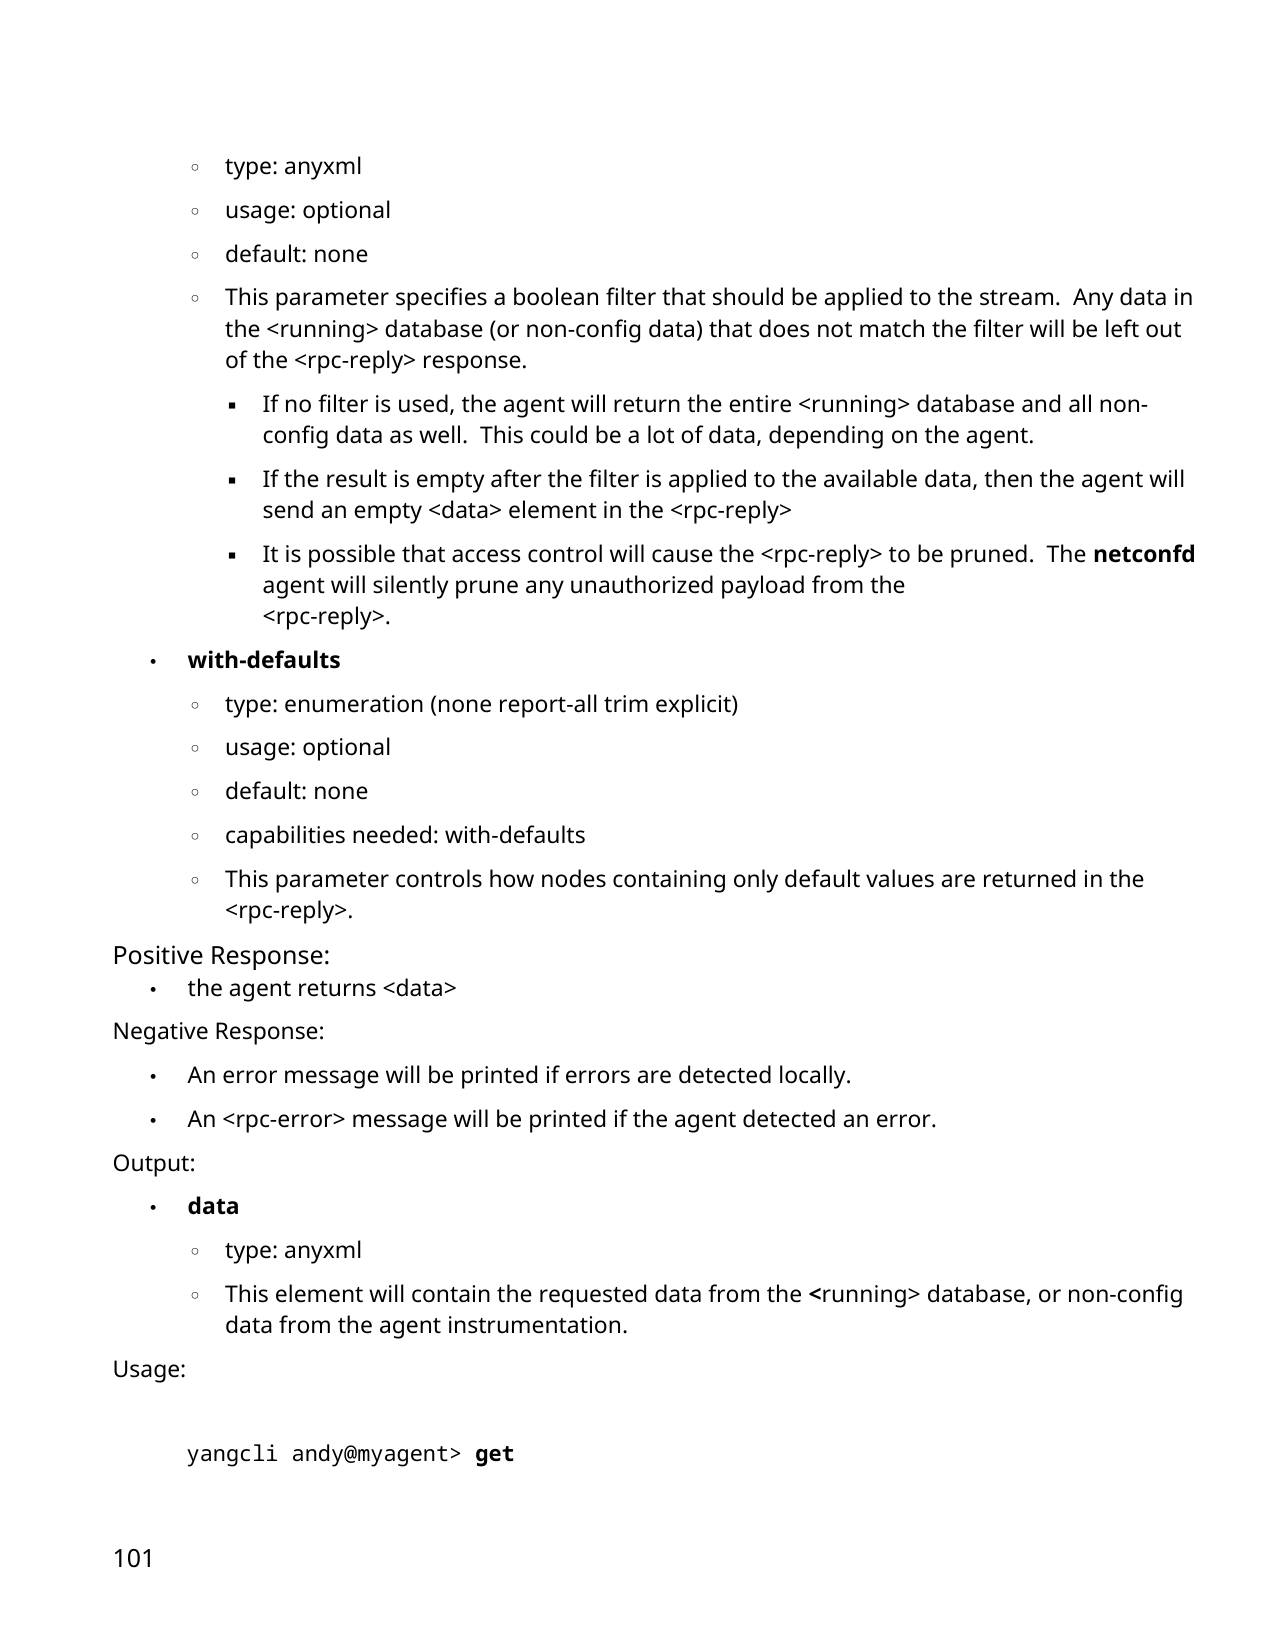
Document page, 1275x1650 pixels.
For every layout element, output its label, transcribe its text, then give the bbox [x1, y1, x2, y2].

text Positive Response: [112, 937, 1200, 972]
list If the result is empty after the filter is applied to the available data, then the agent will send an empty <data> element in the <rpc-reply> [225, 462, 1200, 525]
list usage: optional [187, 194, 1200, 225]
list If no filter is used, the agent will return the entire <running> database and all non-config data as well. This could be a lot of data, depending on the agent. [225, 387, 1200, 450]
list type: anyxml [187, 1234, 1200, 1265]
list the agent returns <data> [150, 972, 1200, 1003]
list An <rpc-error> message will be printed if the agent detected an error. [150, 1103, 1200, 1134]
list type: anyxml [187, 150, 1200, 181]
text Negative Response: [112, 1015, 1200, 1047]
list usage: optional [187, 731, 1200, 762]
list An error message will be printed if errors are detected locally. [150, 1059, 1200, 1090]
list default: none [187, 775, 1200, 806]
list This parameter controls how nodes containing only default values are returned in the <rpc-reply>. [187, 862, 1200, 925]
list This parameter specifies a boolean filter that should be applied to the stream. Any data in the <running> database (or non-config data) that does not match the filter will be left out of the <rpc-reply> response. [187, 281, 1200, 375]
list data [150, 1190, 1200, 1222]
list default: none [187, 237, 1200, 269]
list with-defaults [150, 644, 1200, 675]
list type: enumeration (none report-all trim explicit) [187, 687, 1200, 719]
text Usage: [112, 1353, 1200, 1384]
list It is possible that access control will cause the <rpc-reply> to be pruned. The netconfd agent will silently prune any unauthorized payload from the <rpc-reply>. [225, 537, 1200, 631]
list capabilities needed: with-defaults [187, 819, 1200, 850]
text yangcli andy@myagent> get [112, 1438, 1200, 1498]
text Output: [112, 1147, 1200, 1178]
list This element will contain the requested data from the <running> database, or non-config data from the agent instrumentation. [187, 1278, 1200, 1340]
